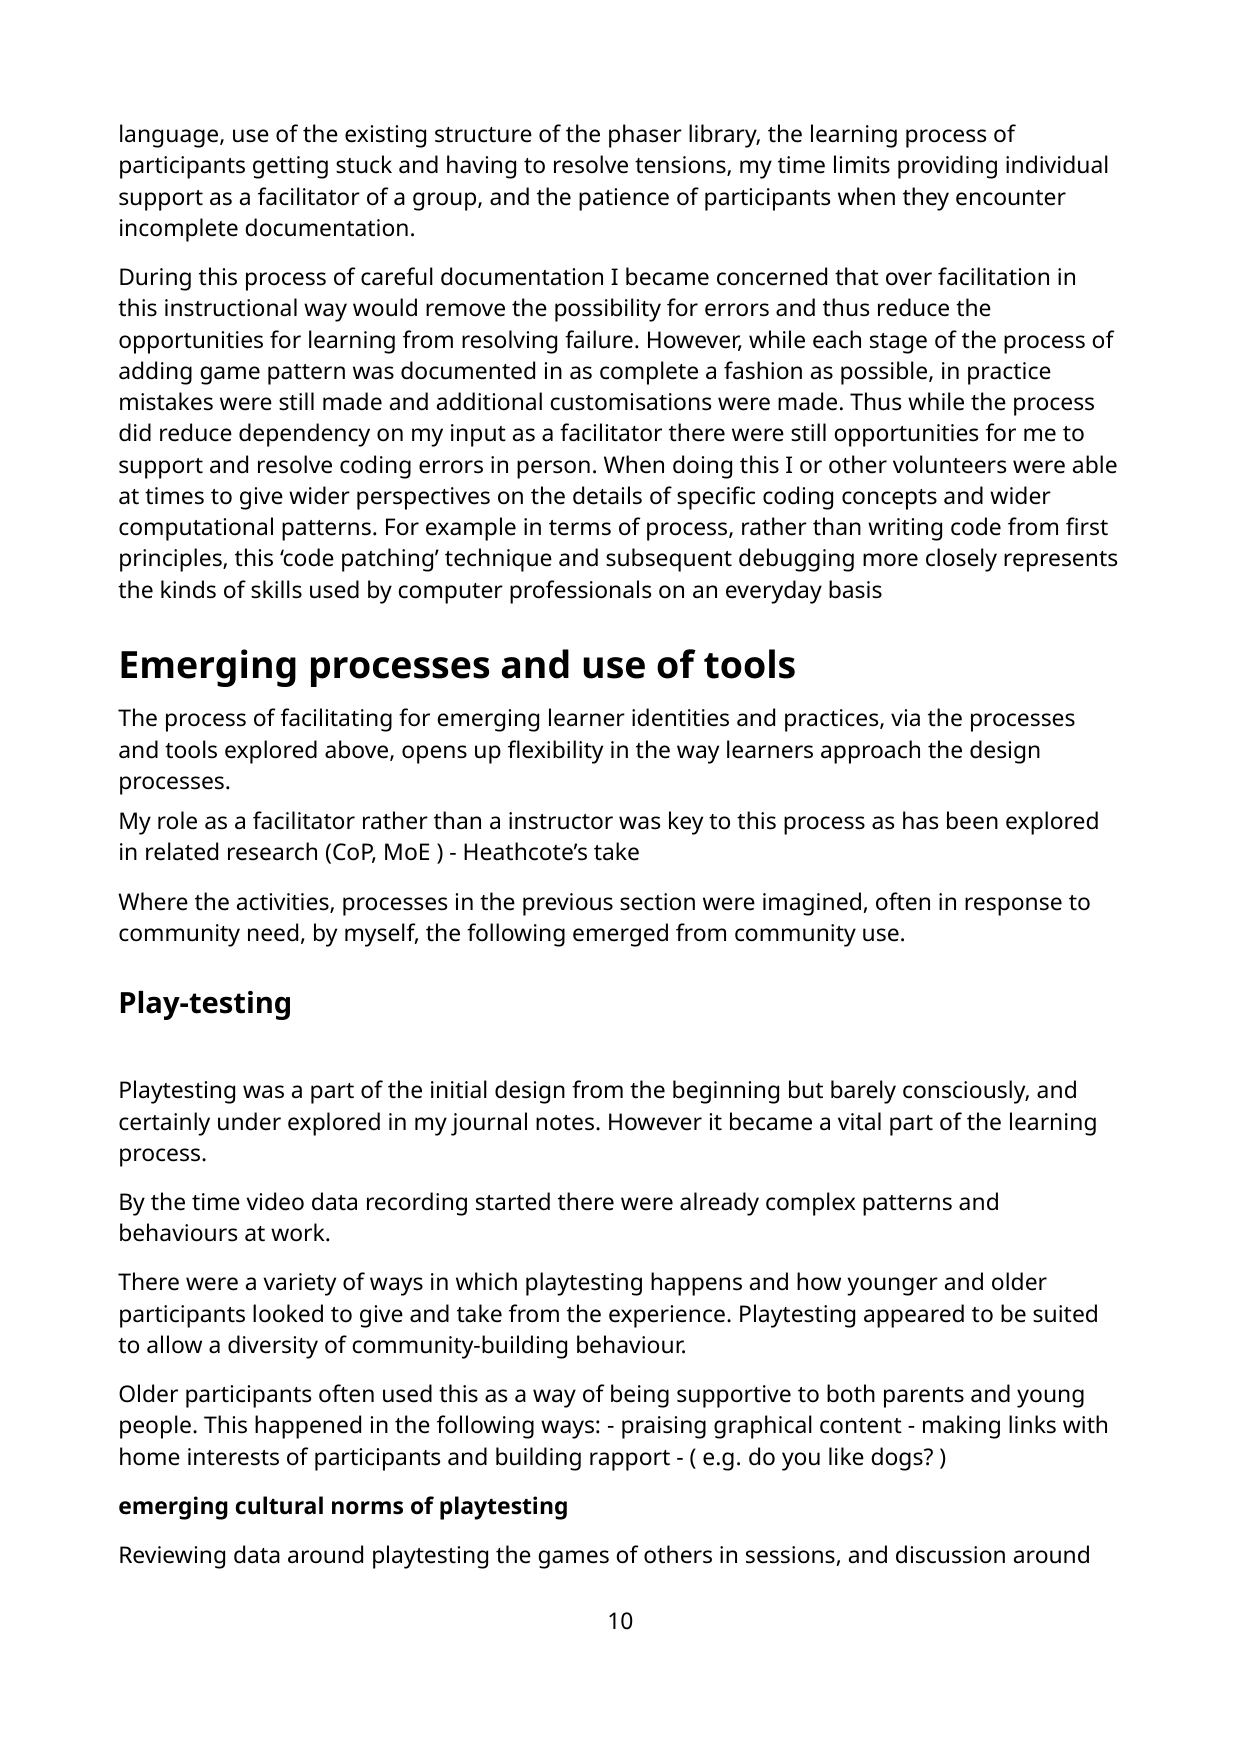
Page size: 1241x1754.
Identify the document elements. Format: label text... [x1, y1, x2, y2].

text Reviewing data around playtesting the games of others in sessions, and discussion around [118, 1539, 1122, 1570]
text During this process of careful documentation I became concerned that over facilitation in this instructional way would remove the possibility for errors and thus reduce the opportunities for learning from resolving failure. However, while each stage of the process of adding game pattern was documented in as complete a fashion as possible, in practice mistakes were still made and additional customisations were made. Thus while the process did reduce dependency on my input as a facilitator there were still opportunities for me to support and resolve coding errors in person. When doing this I or other volunteers were able at times to give wider perspectives on the details of specific coding concepts and wider computational patterns. For example in terms of process, rather than writing code from first principles, this ‘code patching’ technique and subsequent debugging more closely represents the kinds of skills used by computer professionals on an everyday basis [118, 261, 1122, 605]
text My role as a facilitator rather than a instructor was key to this process as has been explored in related research (CoP, MoE ) - Heathcote’s take [118, 805, 1122, 867]
text By the time video data recording started there were already complex patterns and behaviours at work. [118, 1186, 1122, 1248]
text Older participants often used this as a way of being supportive to both parents and young people. This happened in the following ways: - praising graphical content - making links with home interests of participants and building rapport - ( e.g. do you like dogs? ) [118, 1378, 1122, 1472]
text There were a variety of ways in which playtesting happens and how younger and older participants looked to give and take from the experience. Playtesting appeared to be suited to allow a diversity of community-building behaviour. [118, 1266, 1122, 1360]
text emerging cultural norms of playtesting [118, 1490, 1122, 1521]
text language, use of the existing structure of the phaser library, the learning process of participants getting stuck and having to resolve tensions, my time limits providing individual support as a facilitator of a group, and the patience of participants when they encounter incomplete documentation. [118, 118, 1122, 243]
text Playtesting was a part of the initial design from the beginning but barely consciously, and certainly under explored in my journal notes. However it became a vital part of the learning process. [118, 1074, 1122, 1168]
text Where the activities, processes in the previous section were imagined, often in response to community need, by myself, the following emerged from community use. [118, 885, 1122, 948]
subtitle Play-testing [118, 982, 1122, 1022]
subtitle Emerging processes and use of tools [118, 639, 1122, 690]
text The process of facilitating for emerging learner identities and practices, via the processes and tools explored above, opens up flexibility in the way learners approach the design processes. [118, 702, 1122, 796]
